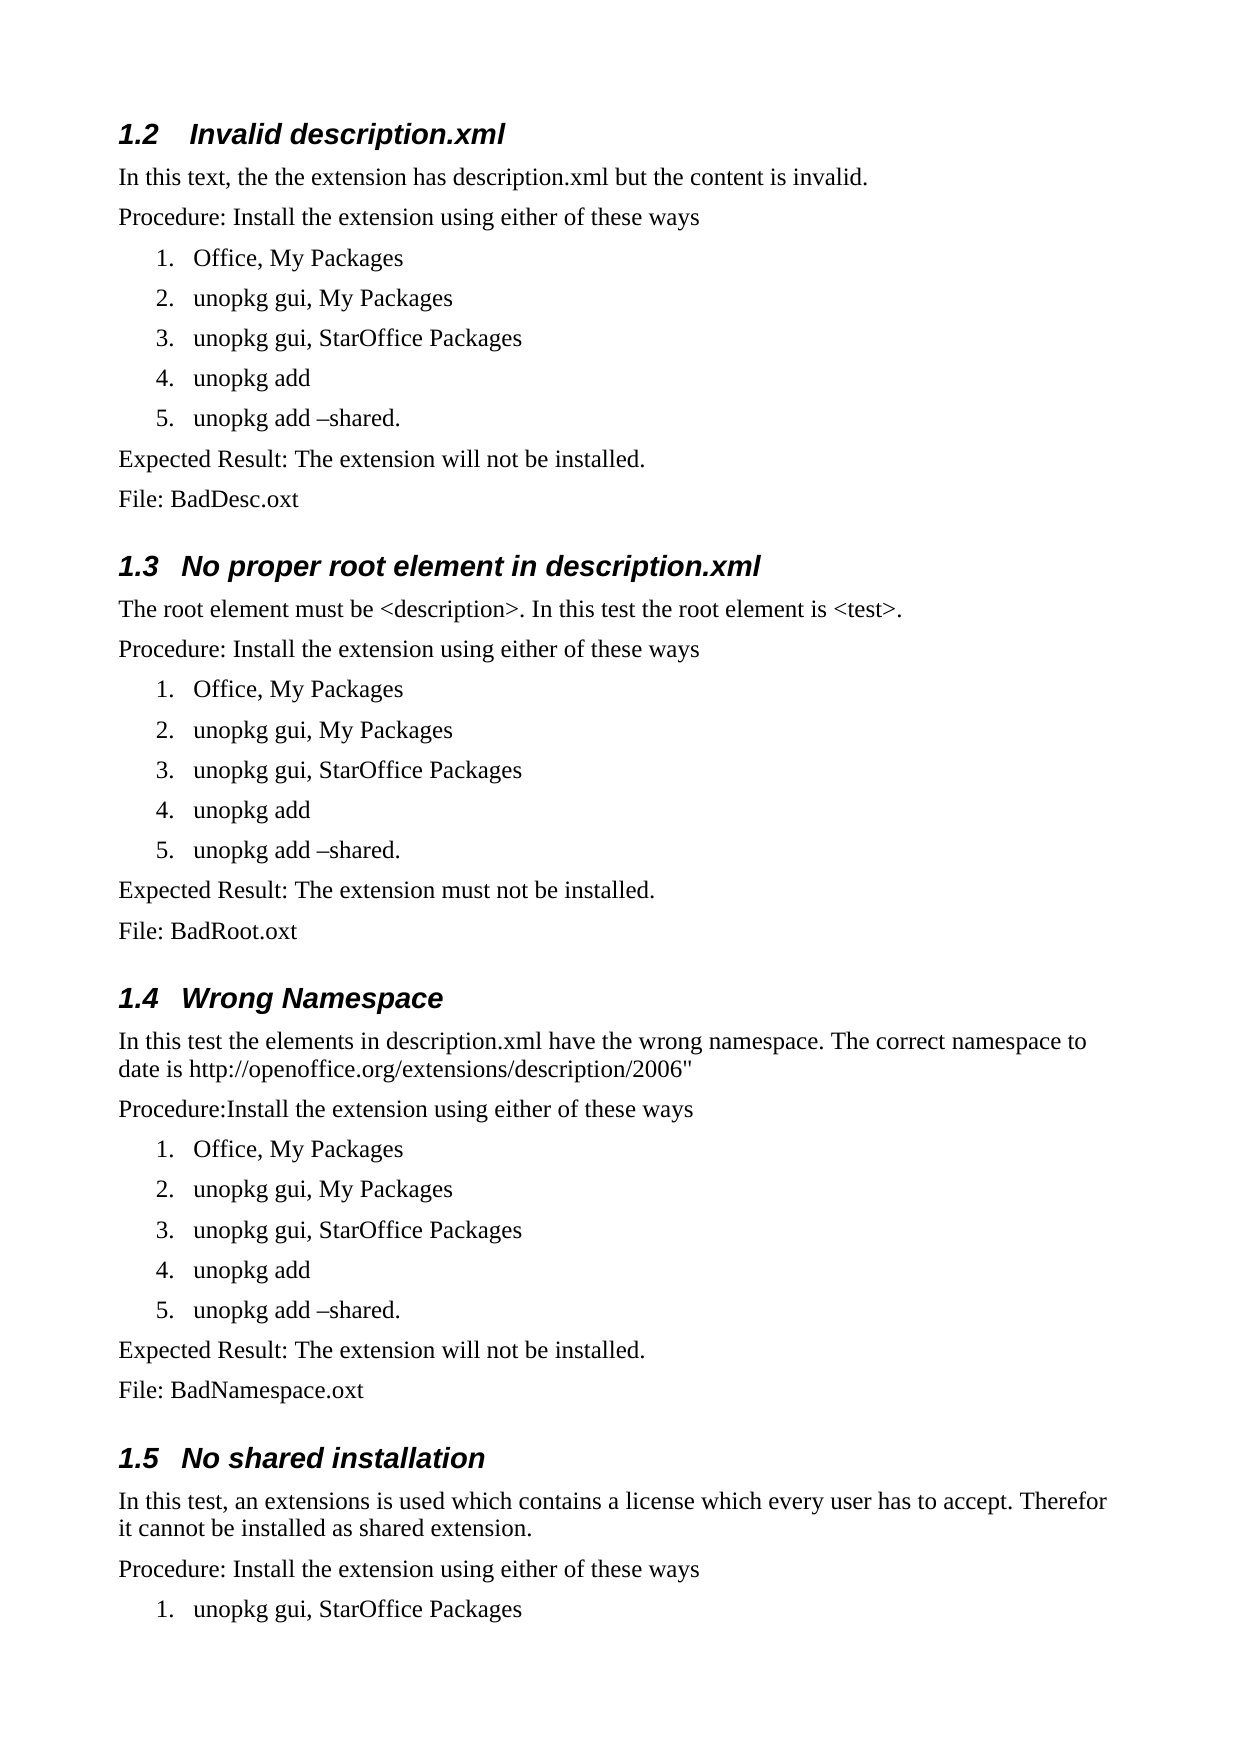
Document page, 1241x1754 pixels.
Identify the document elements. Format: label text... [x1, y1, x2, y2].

list unopkg add [156, 796, 1122, 824]
list unopkg gui, StarOffice Packages [156, 324, 1122, 352]
list unopkg add –shared. [156, 404, 1122, 432]
list unopkg add –shared. [156, 1296, 1122, 1324]
text Expected Result: The extension must not be installed. [118, 877, 1122, 904]
text Expected Result: The extension will not be installed. [118, 445, 1122, 472]
list unopkg gui, StarOffice Packages [156, 1216, 1122, 1243]
list unopkg add [156, 364, 1122, 392]
list unopkg gui, My Packages [156, 1176, 1122, 1203]
text Procedure: Install the extension using either of these ways [118, 203, 1122, 231]
list unopkg add –shared. [156, 836, 1122, 864]
list unopkg gui, StarOffice Packages [156, 756, 1122, 784]
text In this text, the the extension has description.xml but the content is invalid. [118, 163, 1122, 191]
text Procedure:Install the extension using either of these ways [118, 1095, 1122, 1123]
text File: BadRoot.oxt [118, 917, 1122, 944]
text In this test, an extensions is used which contains a license which every user has to accept. Therefor it cannot be installed as shared extension. [118, 1487, 1122, 1542]
list Office, My Packages [156, 244, 1122, 271]
subtitle Wrong Namespace [118, 982, 1122, 1015]
text File: BadDesc.oxt [118, 485, 1122, 513]
subtitle No shared installation [118, 1442, 1122, 1474]
list unopkg gui, StarOffice Packages [156, 1595, 1122, 1623]
subtitle Invalid description.xml [118, 118, 1122, 151]
text Procedure: Install the extension using either of these ways [118, 635, 1122, 663]
list Office, My Packages [156, 1135, 1122, 1163]
text Procedure: Install the extension using either of these ways [118, 1555, 1122, 1582]
list unopkg add [156, 1256, 1122, 1284]
text The root element must be <description>. In this test the root element is <test>. [118, 595, 1122, 623]
text In this test the elements in description.xml have the wrong namespace. The correct namespace to date is http://openoffice.org/extensions/description/2006" [118, 1027, 1122, 1083]
subtitle No proper root element in description.xml [118, 550, 1122, 583]
list unopkg gui, My Packages [156, 716, 1122, 743]
list Office, My Packages [156, 676, 1122, 703]
list unopkg gui, My Packages [156, 284, 1122, 312]
text Expected Result: The extension will not be installed. [118, 1336, 1122, 1364]
text File: BadNamespace.oxt [118, 1377, 1122, 1404]
